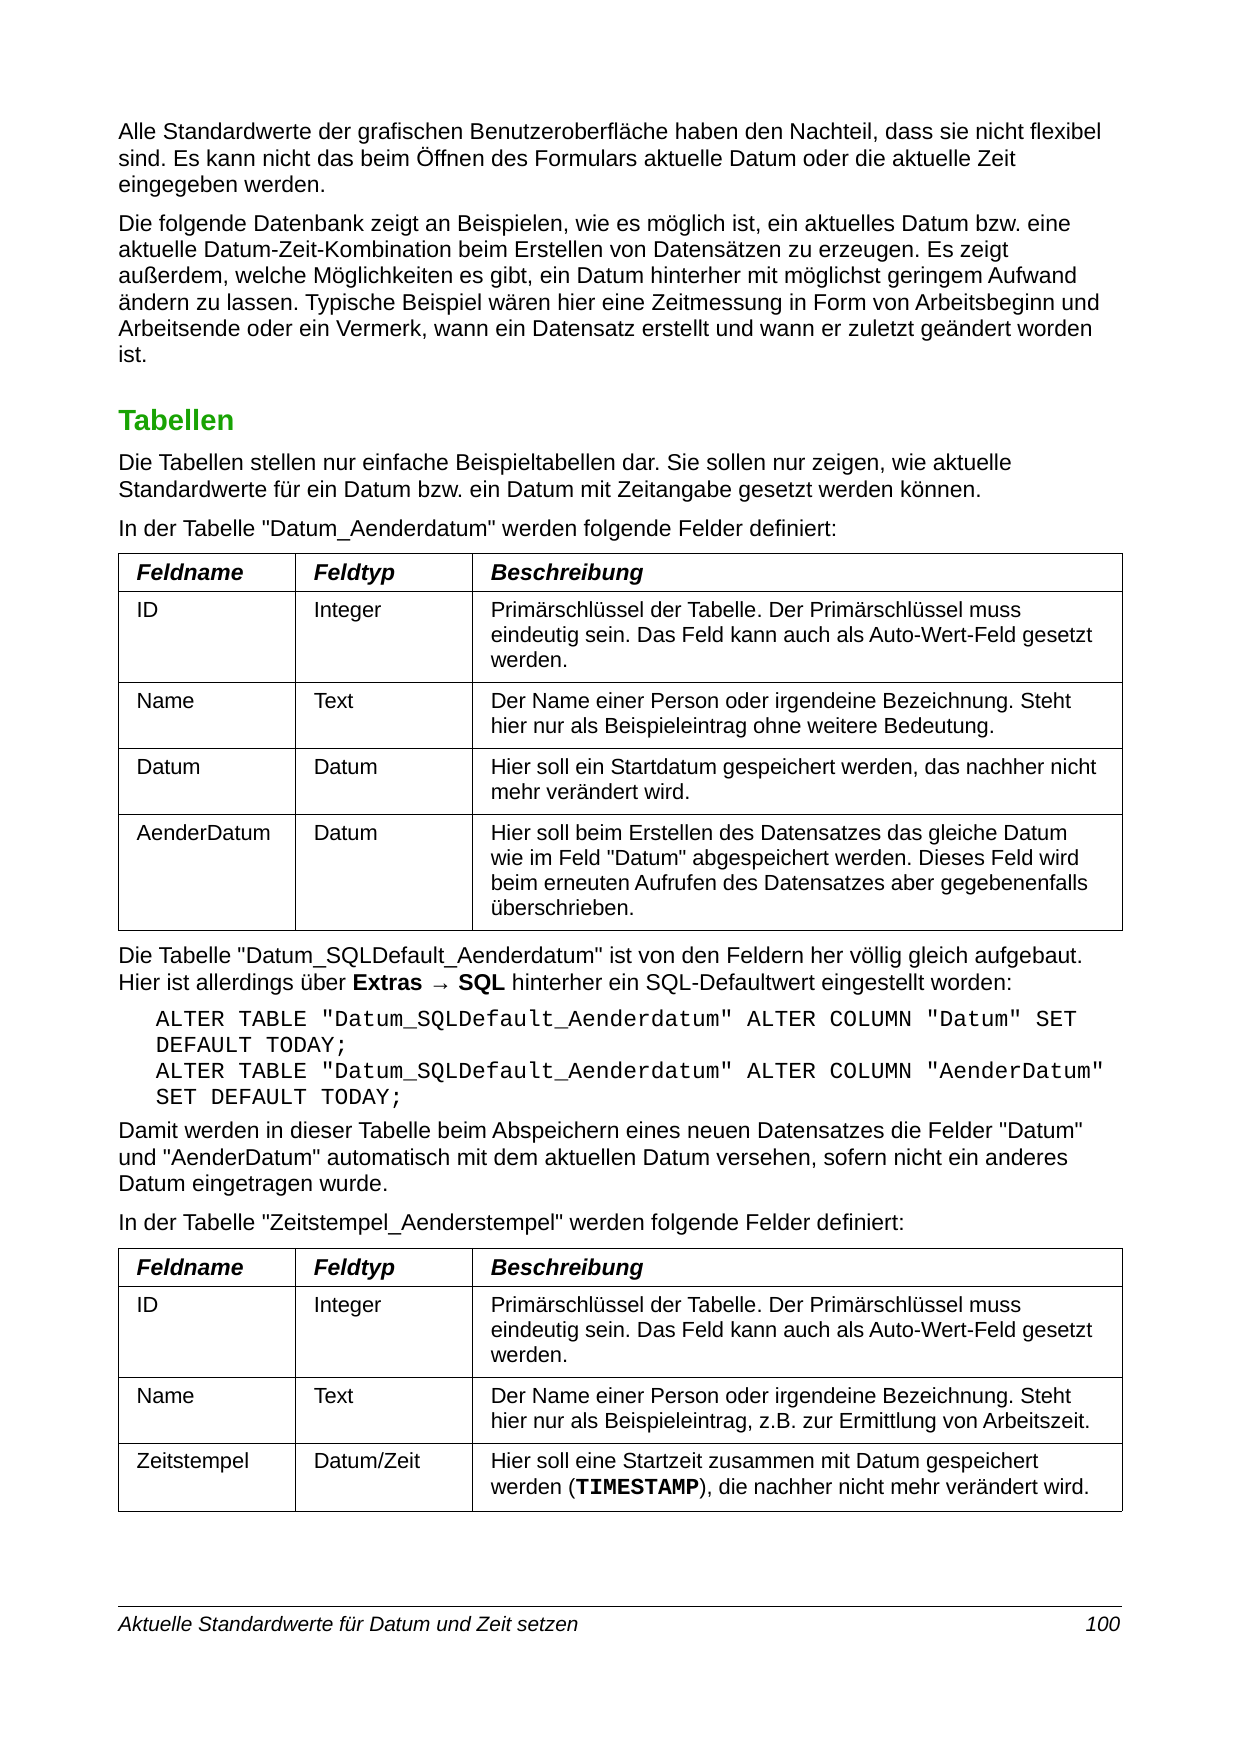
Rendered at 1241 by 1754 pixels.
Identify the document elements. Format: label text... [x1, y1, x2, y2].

text Die folgende Datenbank zeigt an Beispielen, wie es möglich ist, ein aktuelles Datum bzw. eine aktuelle Datum-Zeit-Kombination beim Erstellen von Datensätzen zu erzeugen. Es zeigt außerdem, welche Möglichkeiten es gibt, ein Datum hinterher mit möglichst geringem Aufwand ändern zu lassen. Typische Beispiel wären hier eine Zeitmessung in Form von Arbeitsbeginn und Arbeitsende oder ein Vermerk, wann ein Datensatz erstellt und wann er zuletzt geändert worden ist. [118, 210, 1122, 368]
subtitle Tabellen [118, 403, 1122, 437]
table_header Beschreibung [473, 554, 1122, 591]
table_cell Text [296, 683, 472, 748]
table_cell Der Name einer Person oder irgendeine Bezeichnung. Steht hier nur als Beispieleintrag ohne weitere Bedeutung. [473, 683, 1122, 748]
table_cell Name [119, 1378, 295, 1443]
table_header Feldname [119, 554, 295, 591]
table_cell Der Name einer Person oder irgendeine Bezeichnung. Steht hier nur als Beispieleintrag, z.B. zur Ermittlung von Arbeitszeit. [473, 1378, 1122, 1443]
text Damit werden in dieser Tabelle beim Abspeichern eines neuen Datensatzes die Felder "Datum" und "AenderDatum" automatisch mit dem aktuellen Datum versehen, sofern nicht ein anderes Datum eingetragen wurde. [118, 1117, 1122, 1196]
table_cell Datum [296, 815, 472, 930]
text Alle Standardwerte der grafischen Benutzeroberfläche haben den Nachteil, dass sie nicht flexibel sind. Es kann nicht das beim Öffnen des Formulars aktuelle Datum oder die aktuelle Zeit eingegeben werden. [118, 118, 1122, 197]
text ALTER TABLE "Datum_SQLDefault_Aenderdatum" ALTER COLUMN "Datum" SET DEFAULT TODAY; [156, 1007, 1122, 1059]
table_cell ID [119, 1287, 295, 1377]
table_cell Name [119, 683, 295, 748]
text In der Tabelle "Zeitstempel_Aenderstempel" werden folgende Felder definiert: [118, 1209, 1122, 1235]
table_cell Hier soll ein Startdatum gespeichert werden, das nachher nicht mehr verändert wird. [473, 749, 1122, 814]
table_cell Text [296, 1378, 472, 1443]
table_cell Hier soll beim Erstellen des Datensatzes das gleiche Datum wie im Feld "Datum" abgespeichert werden. Dieses Feld wird beim erneuten Aufrufen des Datensatzes aber gegebenenfalls überschrieben. [473, 815, 1122, 930]
table_header Feldtyp [296, 554, 472, 591]
text ALTER TABLE "Datum_SQLDefault_Aenderdatum" ALTER COLUMN "AenderDatum" SET DEFAULT TODAY; [156, 1059, 1122, 1111]
table_cell Primärschlüssel der Tabelle. Der Primärschlüssel muss eindeutig sein. Das Feld kann auch als Auto-Wert-Feld gesetzt werden. [473, 592, 1122, 682]
table_cell Integer [296, 592, 472, 682]
table_cell Datum [296, 749, 472, 814]
table_cell Hier soll eine Startzeit zusammen mit Datum gespeichert werden (TIMESTAMP), die nachher nicht mehr verändert wird. [473, 1444, 1122, 1511]
text In der Tabelle "Datum_Aenderdatum" werden folgende Felder definiert: [118, 514, 1122, 541]
table_cell Integer [296, 1287, 472, 1377]
table_cell Datum/Zeit [296, 1444, 472, 1511]
table_cell Datum [119, 749, 295, 814]
table_header Feldname [119, 1249, 295, 1286]
table_cell Primärschlüssel der Tabelle. Der Primärschlüssel muss eindeutig sein. Das Feld kann auch als Auto-Wert-Feld gesetzt werden. [473, 1287, 1122, 1377]
text Die Tabelle "Datum_SQLDefault_Aenderdatum" ist von den Feldern her völlig gleich aufgebaut. Hier ist allerdings über Extras → SQL hinterher ein SQL-Defaultwert eingestellt worden: [118, 942, 1122, 995]
table_cell Zeitstempel [119, 1444, 295, 1511]
table_header Beschreibung [473, 1249, 1122, 1286]
table_cell ID [119, 592, 295, 682]
table_cell AenderDatum [119, 815, 295, 930]
table_header Feldtyp [296, 1249, 472, 1286]
text Die Tabellen stellen nur einfache Beispieltabellen dar. Sie sollen nur zeigen, wie aktuelle Standardwerte für ein Datum bzw. ein Datum mit Zeitangabe gesetzt werden können. [118, 449, 1122, 502]
